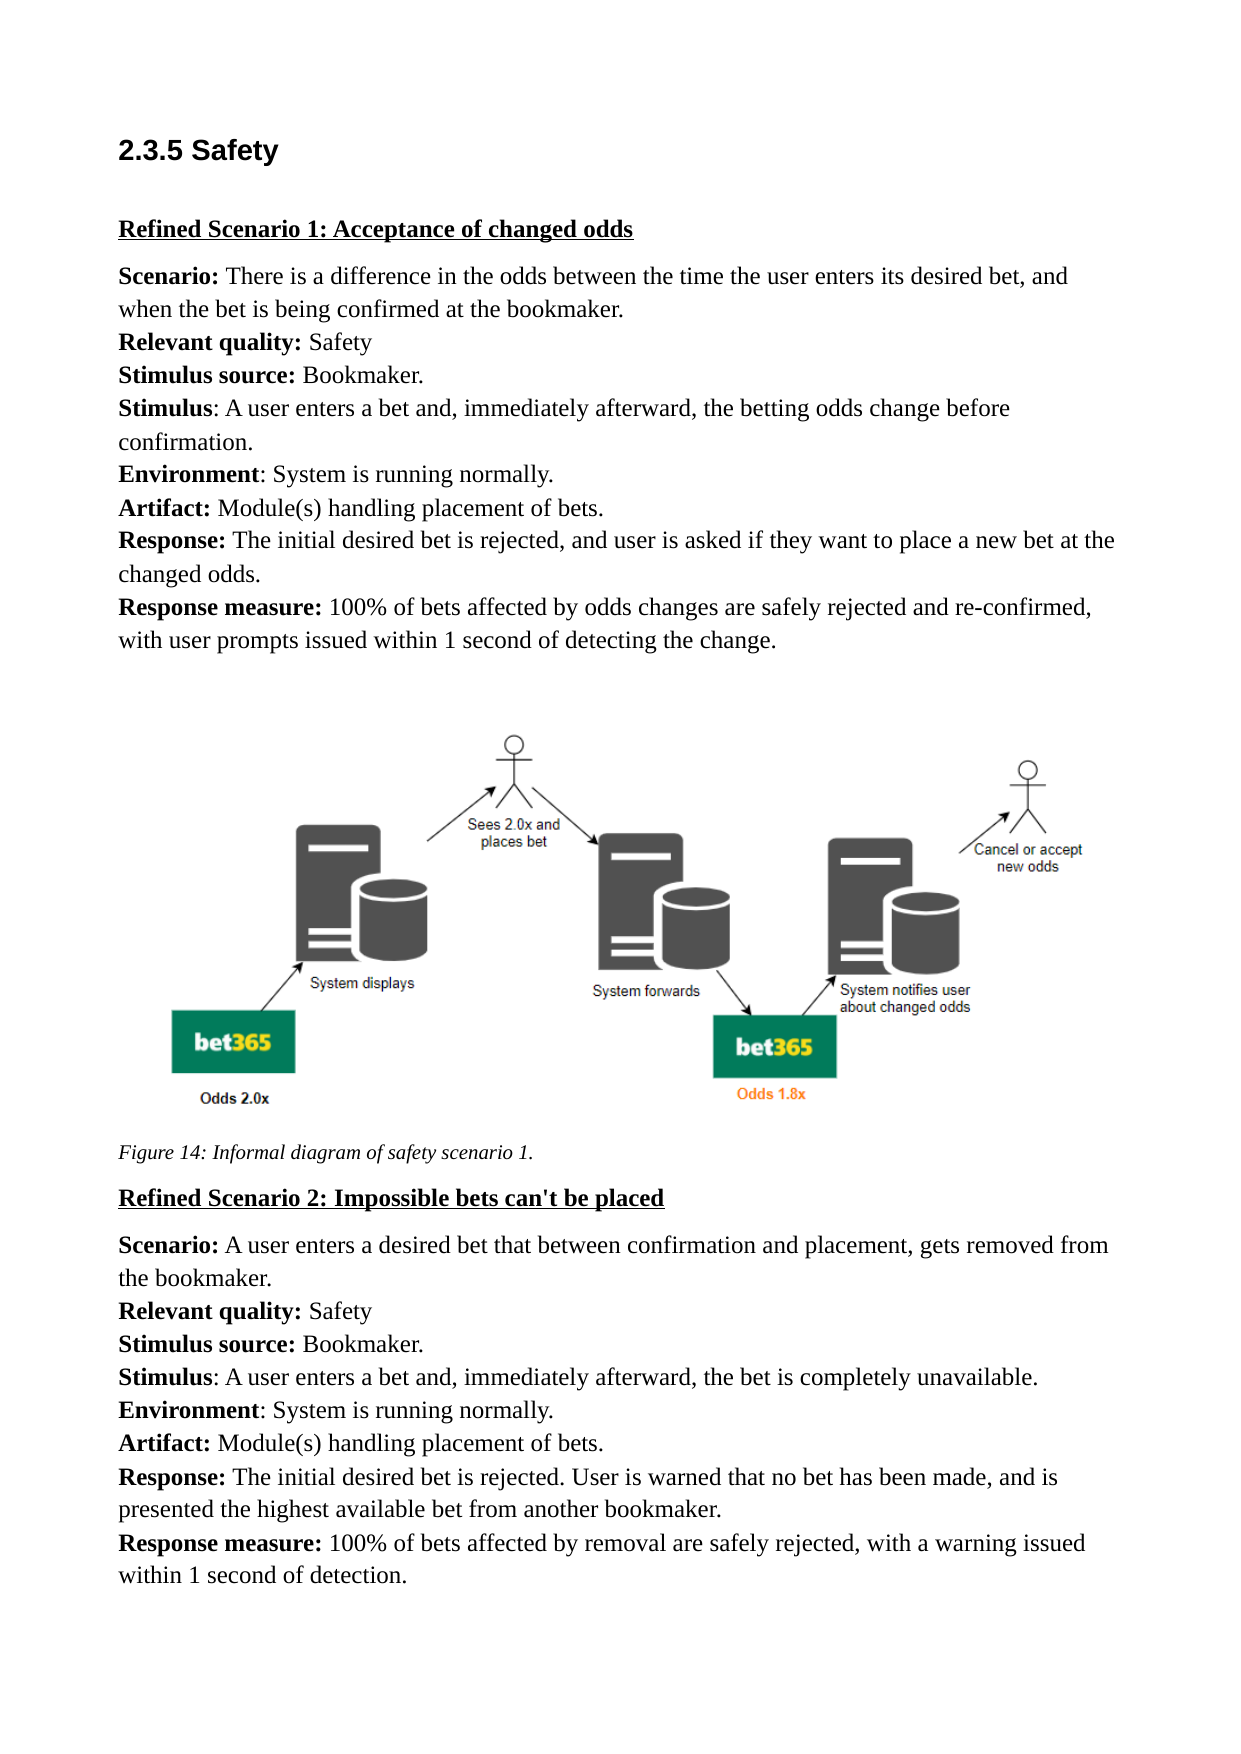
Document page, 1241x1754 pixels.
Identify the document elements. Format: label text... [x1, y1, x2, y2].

text Refined Scenario 1: Acceptance of changed odds [118, 214, 1122, 243]
picture [118, 670, 1123, 1140]
text Refined Scenario 2: Impossible bets can't be placed [118, 1183, 1122, 1212]
subtitle Safety [118, 133, 1122, 166]
text Scenario: A user enters a desired bet that between confirmation and placement, gets removed from the bookmaker. Relevant quality: Safety Stimulus source: Bookmaker. Stimulus: A user enters a bet and, immediately afterward, the bet is completely unavailable. Environment: System is running normally. Artifact: Module(s) handling placement of bets. Response: The initial desired bet is rejected. User is warned that no bet has been made, and is presented the highest available bet from another bookmaker. Response measure: 100% of bets affected by removal are safely rejected, with a warning issued within 1 second of detection. [118, 1230, 1122, 1589]
text Scenario: There is a difference in the odds between the time the user enters its desired bet, and when the bet is being confirmed at the bookmaker. Relevant quality: Safety Stimulus source: Bookmaker. Stimulus: A user enters a bet and, immediately afterward, the betting odds change before confirmation. Environment: System is running normally. Artifact: Module(s) handling placement of bets. Response: The initial desired bet is rejected, and user is asked if they want to place a new bet at the changed odds. Response measure: 100% of bets affected by odds changes are safely rejected and re-confirmed, with user prompts issued within 1 second of detecting the change. [118, 261, 1122, 670]
text Figure 14: Informal diagram of safety scenario 1. [118, 1140, 1122, 1164]
